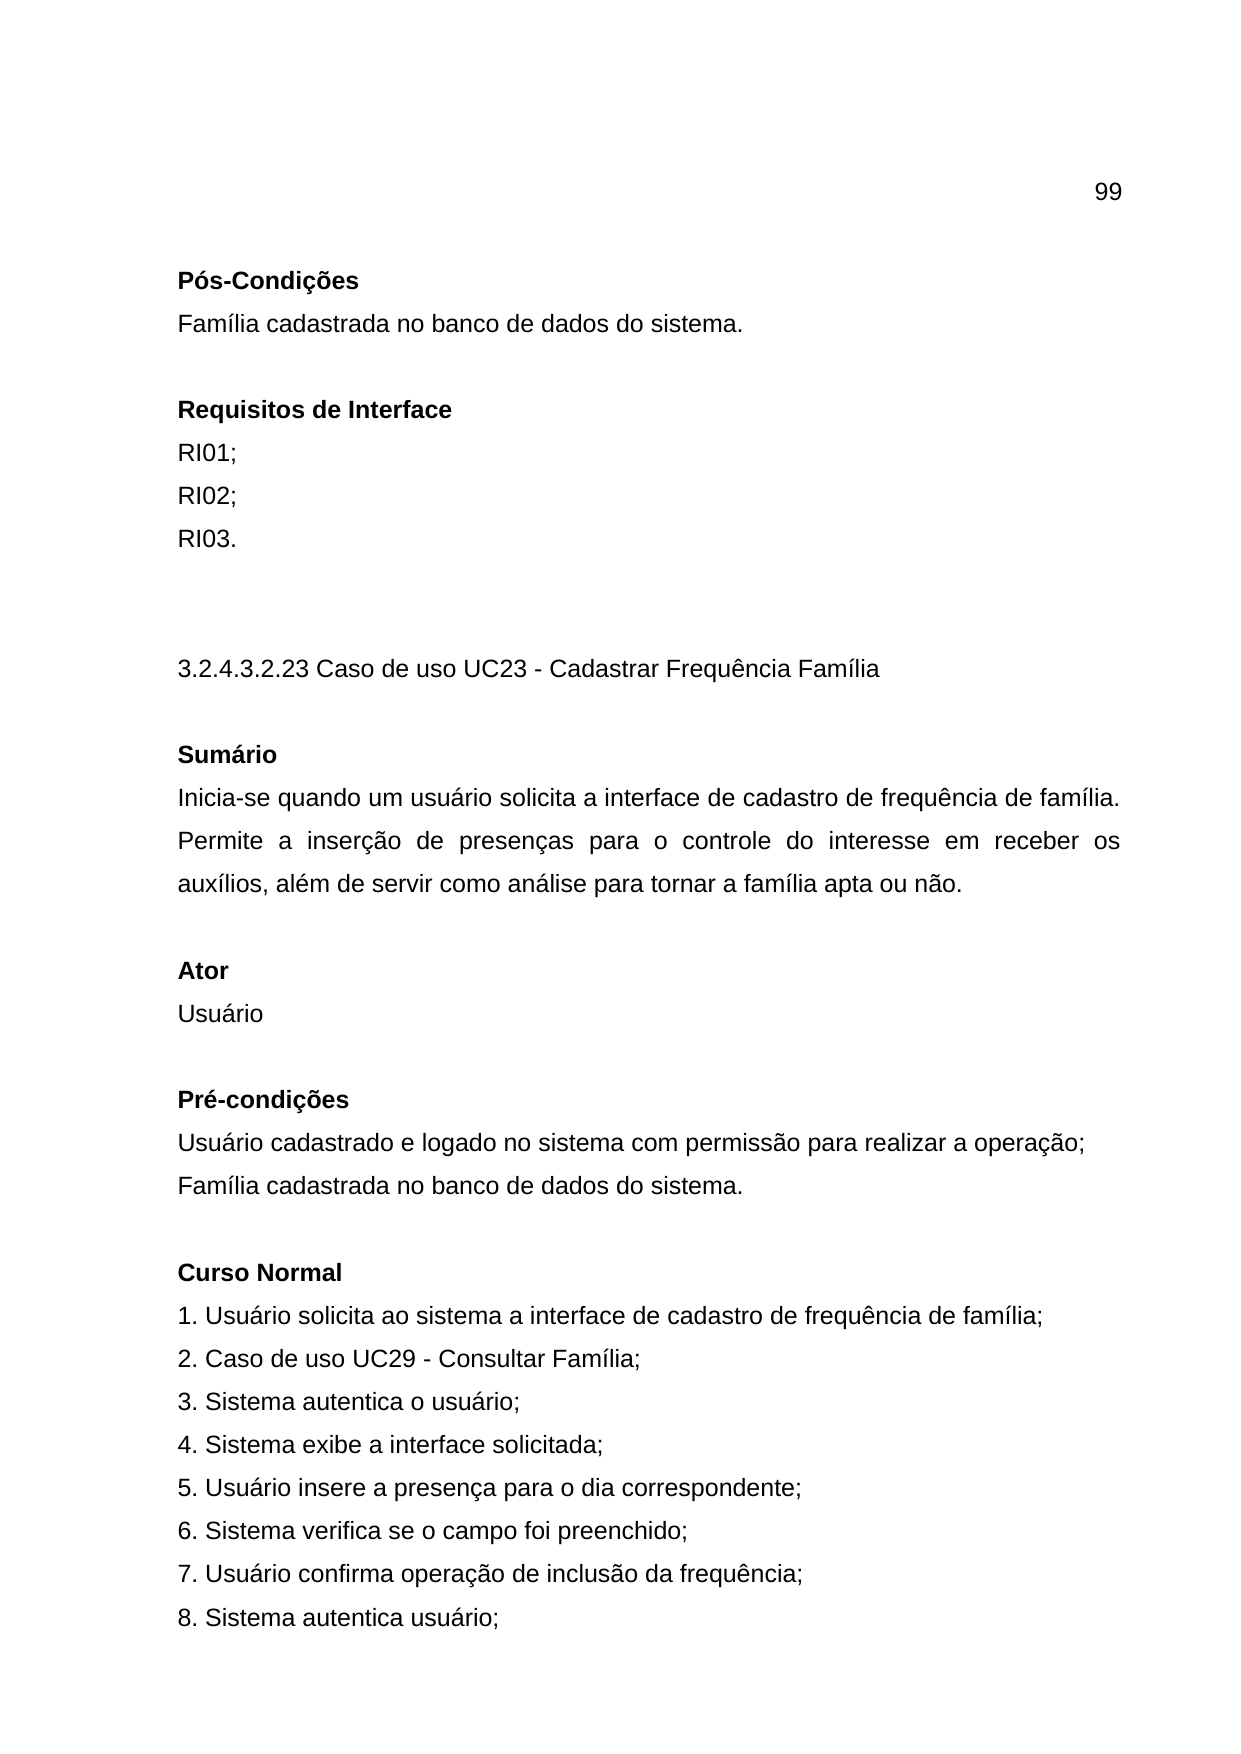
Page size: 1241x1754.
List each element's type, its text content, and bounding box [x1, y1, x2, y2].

text Pré-condições [177, 1085, 1122, 1114]
text Pós-Condições [177, 266, 1122, 294]
text RI02; [177, 481, 1122, 510]
text Inicia-se quando um usuário solicita a interface de cadastro de frequência de família. Permite a inserção de presenças para o controle do interesse em receber os auxílios, além de servir como análise para tornar a família apta ou não. [177, 783, 1122, 898]
text 3. Sistema autentica o usuário; [177, 1387, 1122, 1416]
text 8. Sistema autentica usuário; [177, 1603, 1122, 1631]
text 2. Caso de uso UC29 - Consultar Família; [177, 1344, 1122, 1373]
text 6. Sistema verifica se o campo foi preenchido; [177, 1516, 1122, 1545]
text Família cadastrada no banco de dados do sistema. [177, 309, 1122, 338]
text Curso Normal [177, 1258, 1122, 1286]
text Ator [177, 956, 1122, 984]
text 7. Usuário confirma operação de inclusão da frequência; [177, 1559, 1122, 1588]
text 1. Usuário solicita ao sistema a interface de cadastro de frequência de família; [177, 1301, 1122, 1329]
text 5. Usuário insere a presença para o dia correspondente; [177, 1473, 1122, 1502]
text RI01; [177, 438, 1122, 467]
text 4. Sistema exibe a interface solicitada; [177, 1430, 1122, 1459]
text Família cadastrada no banco de dados do sistema. [177, 1171, 1122, 1200]
text 3.2.4.3.2.23 Caso de uso UC23 - Cadastrar Frequência Família [177, 654, 1122, 683]
text Sumário [177, 740, 1122, 769]
text Usuário [177, 999, 1122, 1028]
text Requisitos de Interface [177, 395, 1122, 424]
text RI03. [177, 524, 1122, 553]
text Usuário cadastrado e logado no sistema com permissão para realizar a operação; [177, 1128, 1122, 1157]
